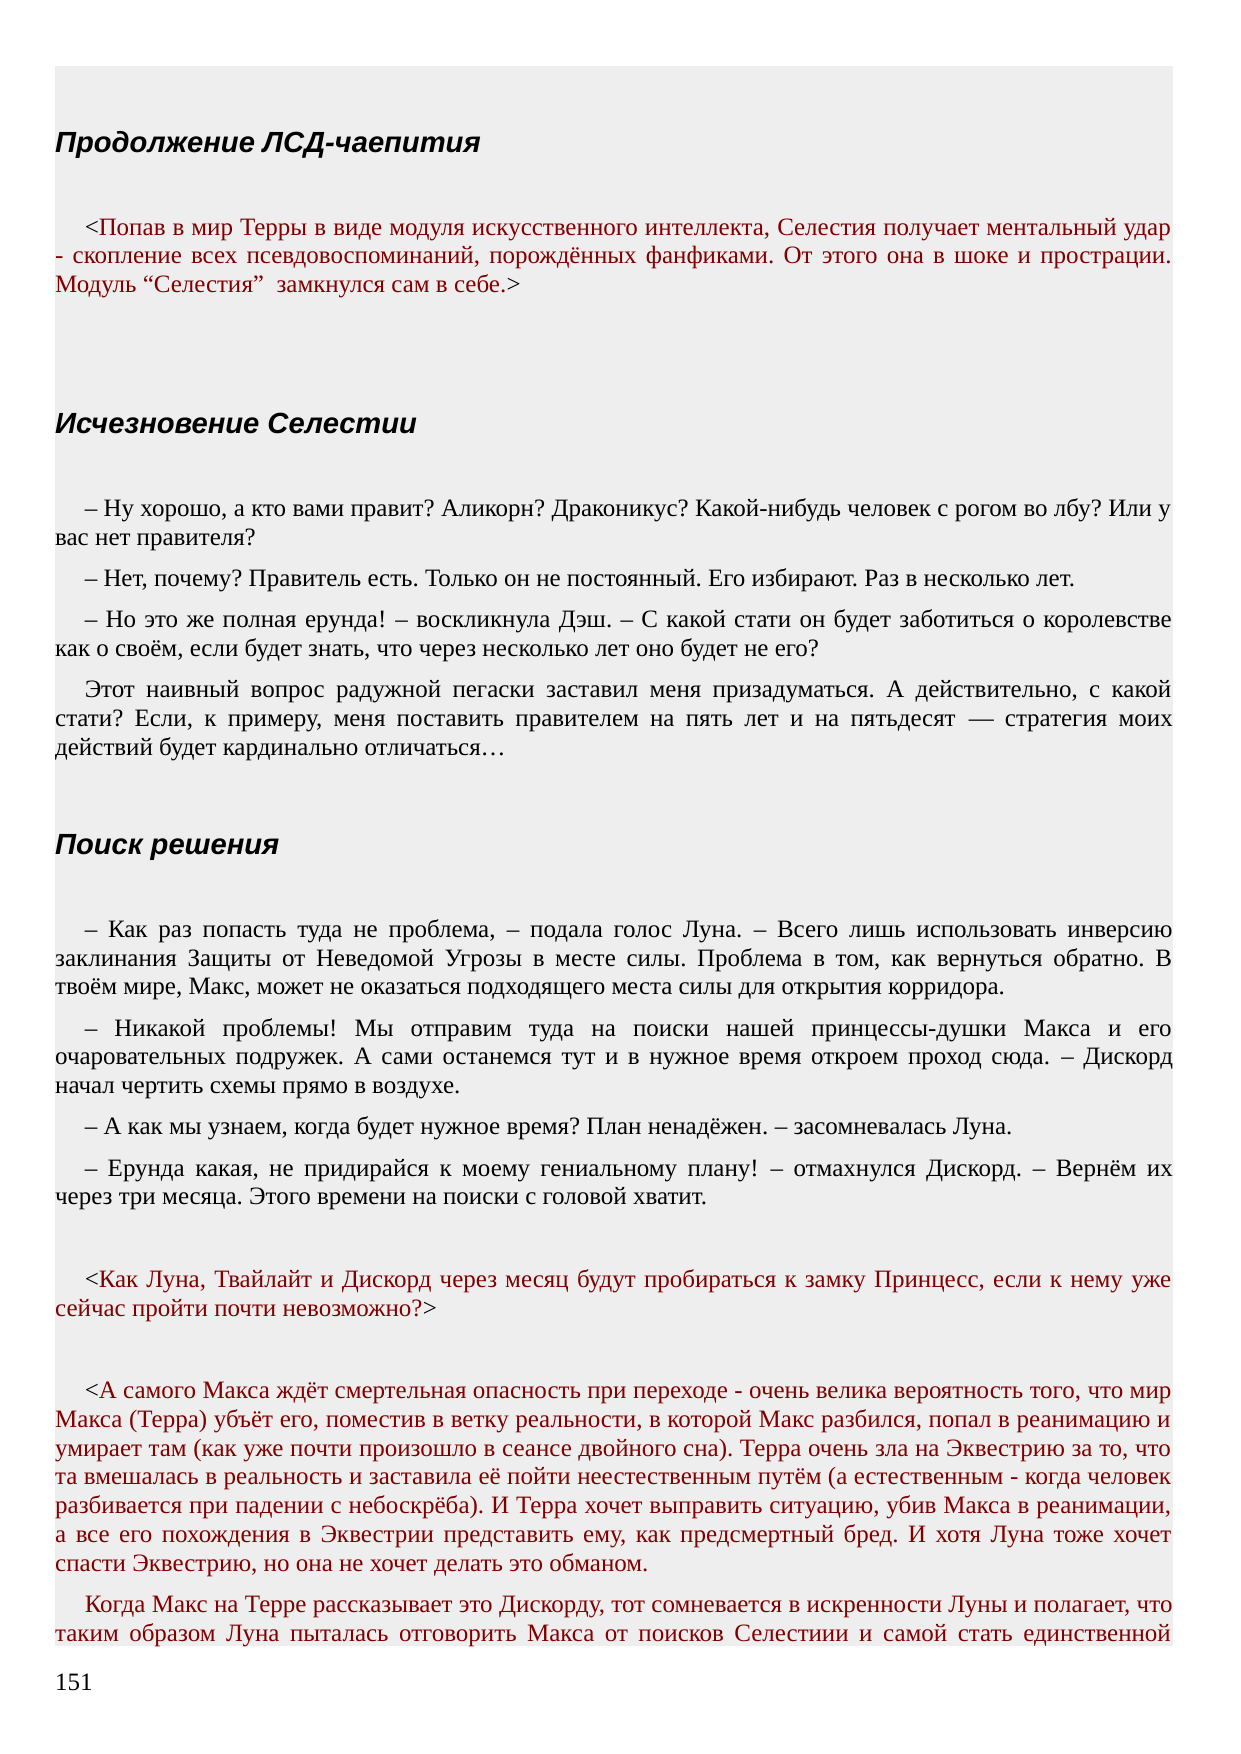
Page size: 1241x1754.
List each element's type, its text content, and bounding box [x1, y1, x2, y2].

text – Как раз попасть туда не проблема, – подала голос Луна. – Всего лишь использовать инверсию заклинания Защиты от Неведомой Угрозы в месте силы. Проблема в том, как вернуться обратно. В твоём мире, Макс, может не оказаться подходящего места силы для открытия корридора. [55, 914, 1173, 1000]
text <Попав в мир Терры в виде модуля искусственного интеллекта, Селестия получает ментальный удар - скопление всех псевдовоспоминаний, порождённых фанфиками. От этого она в шоке и прострации. Модуль “Селестия” замкнулся сам в себе.> [55, 212, 1173, 298]
text Когда Макс на Терре рассказывает это Дискорду, тот сомневается в искренности Луны и полагает, что таким образом Луна пыталась отговорить Макса от поисков Селестиии и самой стать единственной [55, 1589, 1173, 1646]
subtitle Исчезновение Селестии [55, 406, 1173, 439]
text – Нет, почему? Правитель есть. Только он не постоянный. Его избирают. Раз в несколько лет. [55, 563, 1173, 592]
text Этот наивный вопрос радужной пегаски заставил меня призадуматься. А действительно, с какой стати? Если, к примеру, меня поставить правителем на пять лет и на пятьдесят — стратегия моих действий будет кардинально отличаться… [55, 674, 1173, 760]
text – Никакой проблемы! Мы отправим туда на поиски нашей принцессы-душки Макса и его очаровательных подружек. А сами останемся тут и в нужное время откроем проход сюда. – Дискорд начал чертить схемы прямо в воздухе. [55, 1013, 1173, 1099]
text <Как Луна, Твайлайт и Дискорд через месяц будут пробираться к замку Принцесс, если к нему уже сейчас пройти почти невозможно?> [55, 1264, 1173, 1321]
subtitle Продолжение ЛСД-чаепития [55, 124, 1173, 158]
text <А самого Макса ждёт смертельная опасность при переходе - очень велика вероятность того, что мир Макса (Терра) убъёт его, поместив в ветку реальности, в которой Макс разбился, попал в реанимацию и умирает там (как уже почти произошло в сеансе двойного сна). Терра очень зла на Эквестрию за то, что та вмешалась в реальность и заставила её пойти неестественным путём (а естественным - когда человек разбивается при падении с небоскрёба). И Терра хочет выправить ситуацию, убив Макса в реанимации, а все его похождения в Эквестрии представить ему, как предсмертный бред. И хотя Луна тоже хочет спасти Эквестрию, но она не хочет делать это обманом. [55, 1375, 1173, 1576]
text – Но это же полная ерунда! – воскликнула Дэш. – С какой стати он будет заботиться о королевстве как о своём, если будет знать, что через несколько лет оно будет не его? [55, 604, 1173, 662]
subtitle Поиск решения [55, 827, 1173, 860]
text – А как мы узнаем, когда будет нужное время? План ненадёжен. – засомневалась Луна. [55, 1111, 1173, 1140]
text – Ерунда какая, не придирайся к моему гениальному плану! – отмахнулся Дискорд. – Вернём их через три месяца. Этого времени на поиски с головой хватит. [55, 1153, 1173, 1210]
text – Ну хорошо, а кто вами правит? Аликорн? Драконикус? Какой-нибудь человек с рогом во лбу? Или у вас нет правителя? [55, 493, 1173, 550]
